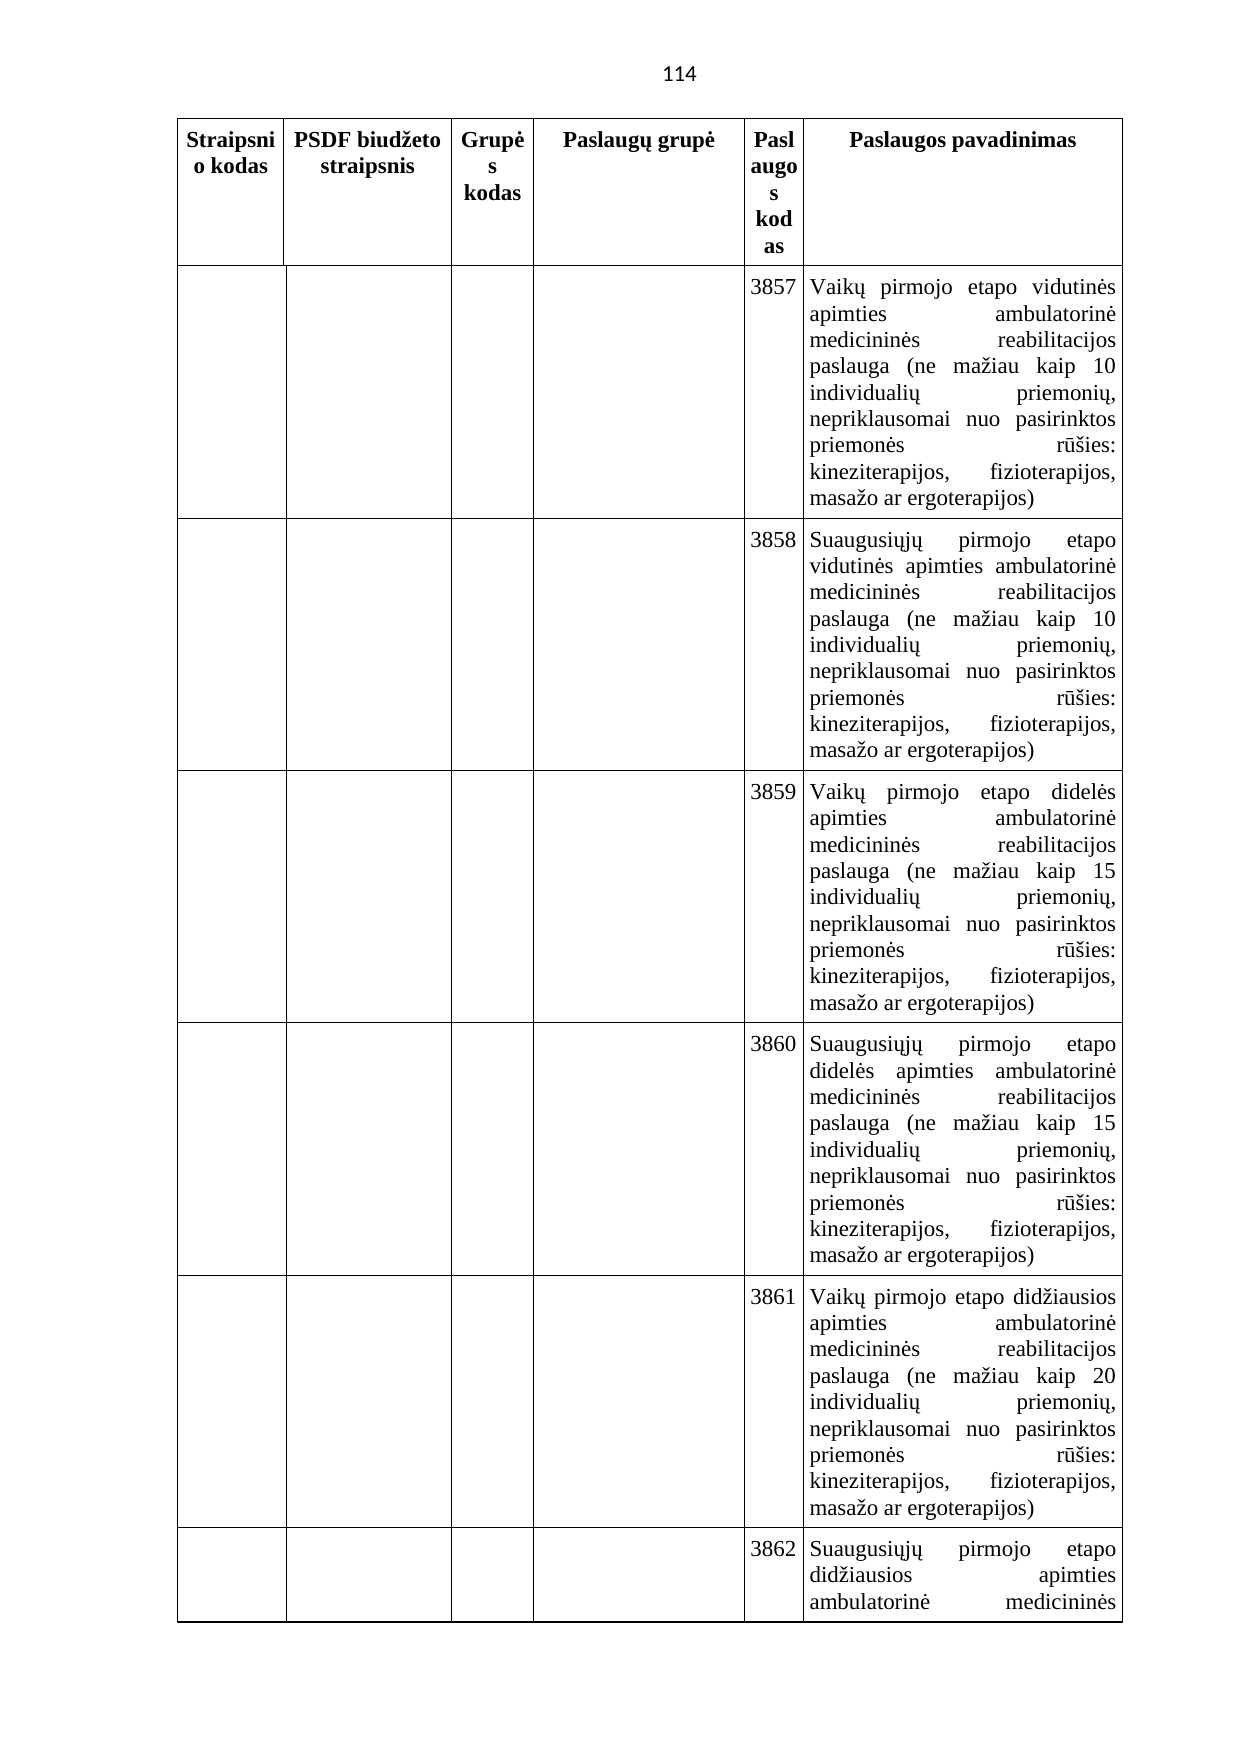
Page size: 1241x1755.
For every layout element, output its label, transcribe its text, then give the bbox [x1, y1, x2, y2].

table_cell Vaikų pirmojo etapo didelės apimties ambulatorinė medicininės reabilitacijos paslauga (ne mažiau kaip 15 individualių priemonių, nepriklausomai nuo pasirinktos priemonės rūšies: kineziterapijos, fizioterapijos, masažo ar ergoterapijos) [804, 771, 1122, 1022]
table_header Paslaugos kodas [745, 119, 803, 265]
table_cell [534, 771, 744, 1022]
table_cell [178, 1528, 286, 1621]
table_cell 3860 [745, 1023, 803, 1275]
table_cell [534, 266, 744, 517]
table_cell [452, 1276, 533, 1527]
table_cell [287, 1023, 451, 1275]
table_cell [178, 519, 286, 770]
table_cell Vaikų pirmojo etapo vidutinės apimties ambulatorinė medicininės reabilitacijos paslauga (ne mažiau kaip 10 individualių priemonių, nepriklausomai nuo pasirinktos priemonės rūšies: kineziterapijos, fizioterapijos, masažo ar ergoterapijos) [804, 266, 1122, 517]
table_header Grupės kodas [452, 119, 533, 265]
table_cell 3858 [745, 519, 803, 770]
table_header Paslaugos pavadinimas [804, 119, 1122, 265]
table_cell [287, 1528, 451, 1621]
table_cell 3862 [745, 1528, 803, 1621]
table_cell Suaugusiųjų pirmojo etapo didžiausios apimties ambulatorinė medicininės [804, 1528, 1122, 1621]
table_cell 3857 [745, 266, 803, 517]
table_cell [452, 771, 533, 1022]
table_cell [534, 1528, 744, 1621]
table_cell 3861 [745, 1276, 803, 1527]
table_header Straipsnio kodas [178, 119, 283, 265]
table_cell [452, 1023, 533, 1275]
table_cell [452, 266, 533, 517]
table_cell 3859 [745, 771, 803, 1022]
table_cell [287, 1276, 451, 1527]
table_cell [452, 519, 533, 770]
table_cell [287, 266, 451, 517]
table_cell [178, 266, 286, 517]
table_cell [287, 771, 451, 1022]
table_cell [534, 1023, 744, 1275]
table_cell Vaikų pirmojo etapo didžiausios apimties ambulatorinė medicininės reabilitacijos paslauga (ne mažiau kaip 20 individualių priemonių, nepriklausomai nuo pasirinktos priemonės rūšies: kineziterapijos, fizioterapijos, masažo ar ergoterapijos) [804, 1276, 1122, 1527]
table_cell [287, 519, 451, 770]
table_cell [178, 1276, 286, 1527]
table_cell [452, 1528, 533, 1621]
table_cell [178, 771, 286, 1022]
table_cell Suaugusiųjų pirmojo etapo vidutinės apimties ambulatorinė medicininės reabilitacijos paslauga (ne mažiau kaip 10 individualių priemonių, nepriklausomai nuo pasirinktos priemonės rūšies: kineziterapijos, fizioterapijos, masažo ar ergoterapijos) [804, 519, 1122, 770]
table_header PSDF biudžeto straipsnis [284, 119, 451, 265]
table_cell [534, 1276, 744, 1527]
table_cell [534, 519, 744, 770]
table_cell Suaugusiųjų pirmojo etapo didelės apimties ambulatorinė medicininės reabilitacijos paslauga (ne mažiau kaip 15 individualių priemonių, nepriklausomai nuo pasirinktos priemonės rūšies: kineziterapijos, fizioterapijos, masažo ar ergoterapijos) [804, 1023, 1122, 1275]
table_header Paslaugų grupė [534, 119, 744, 265]
table_cell [178, 1023, 286, 1275]
